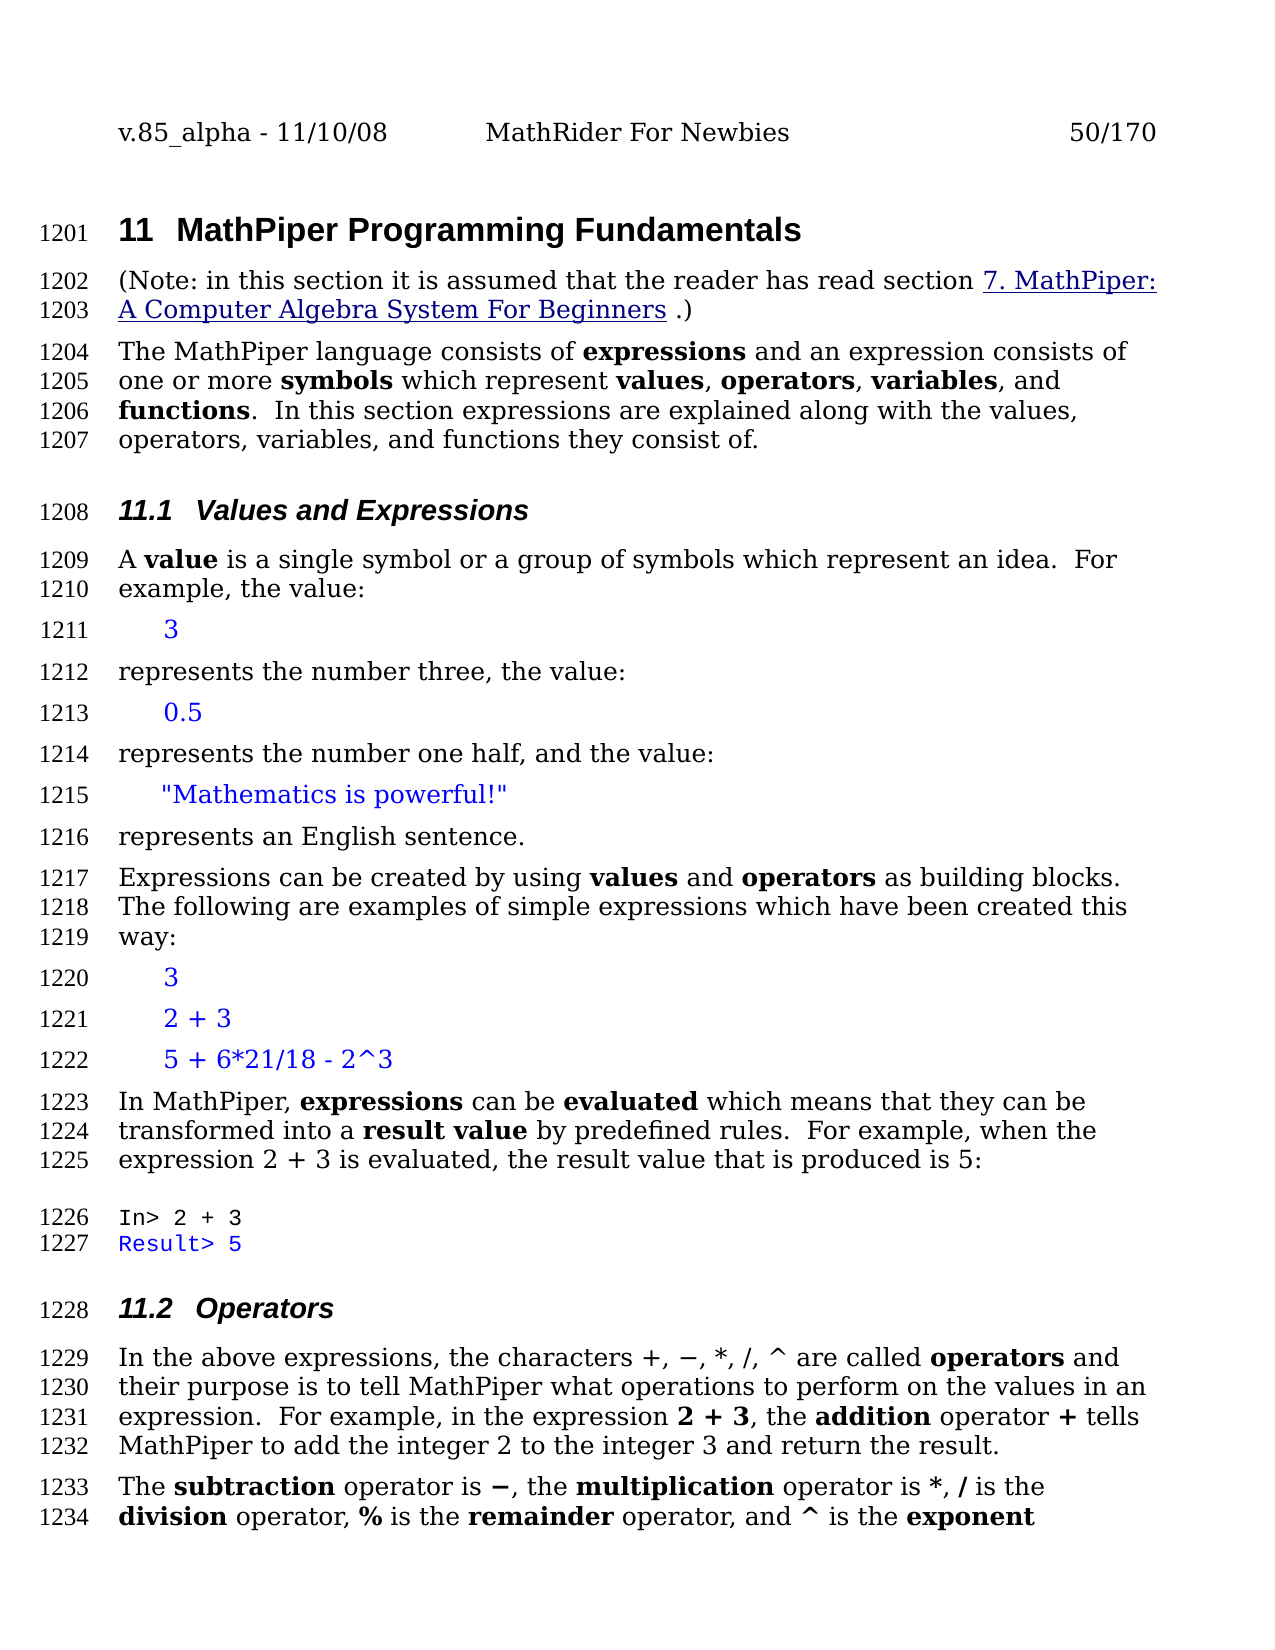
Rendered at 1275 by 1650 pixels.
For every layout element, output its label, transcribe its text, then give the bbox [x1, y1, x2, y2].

subtitle Values and Expressions [118, 493, 1157, 527]
text Result> 5 [118, 1232, 1157, 1258]
text The MathPiper language consists of expressions and an expression consists of one or more symbols which represent values, operators, variables, and functions. In this section expressions are explained along with the values, operators, variables, and functions they consist of. [118, 337, 1157, 454]
subtitle Operators [118, 1291, 1157, 1325]
text In the above expressions, the characters +, −, *, /, ^ are called operators and their purpose is to tell MathPiper what operations to perform on the values in an expression. For example, in the expression 2 + 3, the addition operator + tells MathPiper to add the integer 2 to the integer 3 and return the result. [118, 1343, 1157, 1460]
subtitle MathPiper Programming Fundamentals [118, 210, 1157, 248]
text In MathPiper, expressions can be evaluated which means that they can be transformed into a result value by predefined rules. For example, when the expression 2 + 3 is evaluated, the result value that is produced is 5: [118, 1087, 1157, 1174]
text 2 + 3 [163, 1004, 1157, 1033]
text 0.5 [163, 698, 1157, 727]
text 3 [163, 615, 1157, 644]
text represents the number one half, and the value: [118, 739, 1157, 768]
text "Mathematics is powerful!" [161, 781, 1157, 810]
text Expressions can be created by using values and operators as building blocks. The following are examples of simple expressions which have been created this way: [118, 863, 1157, 951]
text 3 [163, 963, 1157, 992]
text A value is a single symbol or a group of symbols which represent an idea. For example, the value: [118, 545, 1157, 603]
text The subtraction operator is −, the multiplication operator is *, / is the division operator, % is the remainder operator, and ^ is the exponent [118, 1472, 1157, 1531]
text represents an English sentence. [118, 822, 1157, 851]
text In> 2 + 3 [118, 1207, 1157, 1232]
text (Note: in this section it is assumed that the reader has read section 7. MathPiper: A Computer Algebra System For Beginners .) [118, 266, 1157, 325]
text 5 + 6*21/18 - 2^3 [163, 1045, 1157, 1074]
text represents the number three, the value: [118, 657, 1157, 686]
